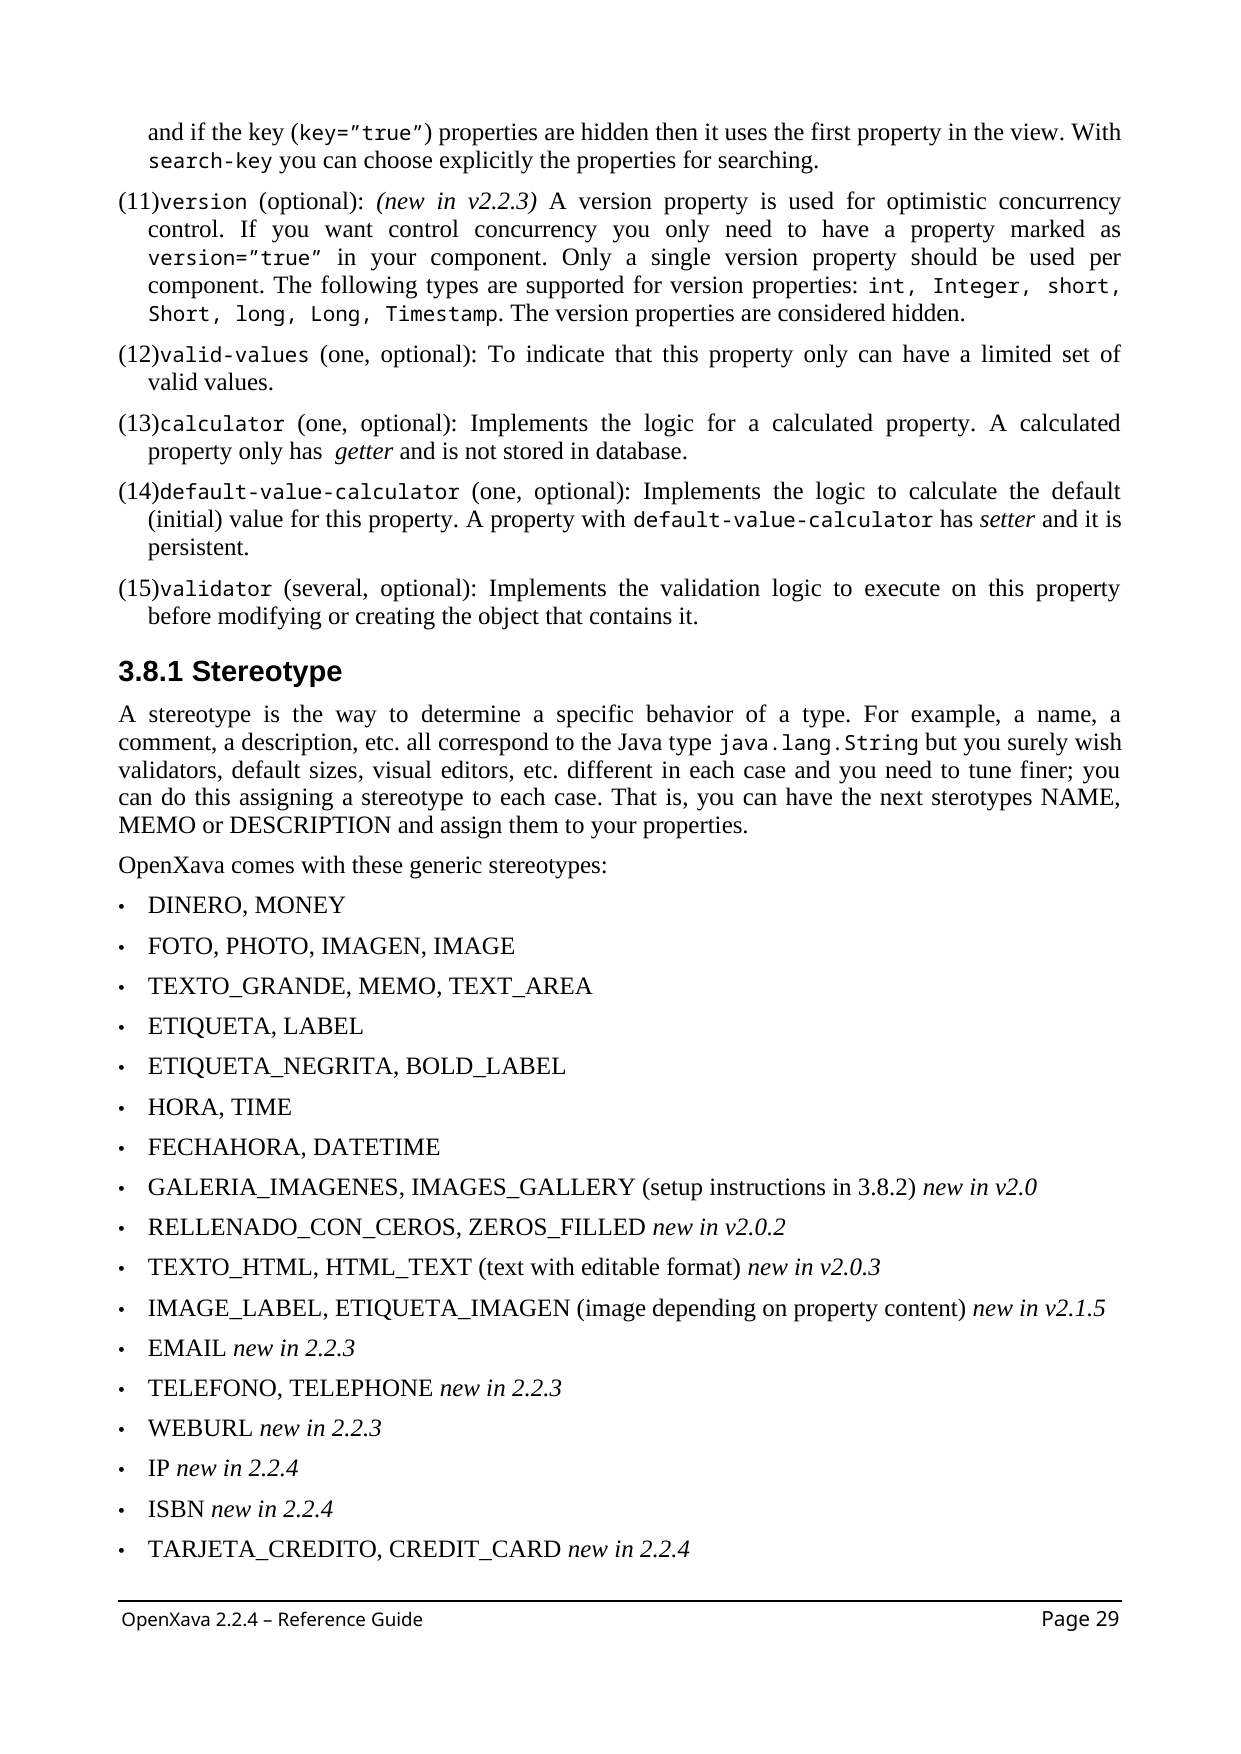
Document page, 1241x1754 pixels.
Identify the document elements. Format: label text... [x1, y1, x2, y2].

list valid-values (one, optional): To indicate that this property only can have a limited set of valid values. [118, 340, 1122, 396]
list HORA, TIME [118, 1093, 1122, 1120]
subtitle Stereotype [118, 655, 1122, 687]
list default-value-calculator (one, optional): Implements the logic to calculate the default (initial) value for this property. A property with default-value-calculator has setter and it is persistent. [118, 477, 1122, 561]
list FECHAHORA, DATETIME [118, 1133, 1122, 1161]
list IMAGE_LABEL, ETIQUETA_IMAGEN (image depending on property content) new in v2.1.5 [118, 1294, 1122, 1321]
text A stereotype is the way to determine a specific behavior of a type. For example, a name, a comment, a description, etc. all correspond to the Java type java.lang.String but you surely wish validators, default sizes, visual editors, etc. different in each case and you need to tune finer; you can do this assigning a stereotype to each case. That is, you can have the next sterotypes NAME, MEMO or DESCRIPTION and assign them to your properties. [118, 700, 1122, 839]
list WEBURL new in 2.2.3 [118, 1414, 1122, 1442]
list TELEFONO, TELEPHONE new in 2.2.3 [118, 1374, 1122, 1402]
list validator (several, optional): Implements the validation logic to execute on this property before modifying or creating the object that contains it. [118, 574, 1122, 630]
list EMAIL new in 2.2.3 [118, 1334, 1122, 1362]
list calculator (one, optional): Implements the logic for a calculated property. A calculated property only has getter and is not stored in database. [118, 409, 1122, 464]
list FOTO, PHOTO, IMAGEN, IMAGE [118, 932, 1122, 959]
list IP new in 2.2.4 [118, 1454, 1122, 1482]
list version (optional): (new in v2.2.3) A version property is used for optimistic concurrency control. If you want control concurrency you only need to have a property marked as version=”true” in your component. Only a single version property should be used per component. The following types are supported for version properties: int, Integer, short, Short, long, Long, Timestamp. The version properties are considered hidden. [118, 187, 1122, 328]
list ISBN new in 2.2.4 [118, 1495, 1122, 1522]
list TEXTO_HTML, HTML_TEXT (text with editable format) new in v2.0.3 [118, 1253, 1122, 1281]
list ETIQUETA_NEGRITA, BOLD_LABEL [118, 1052, 1122, 1080]
list TEXTO_GRANDE, MEMO, TEXT_AREA [118, 972, 1122, 1000]
list TARJETA_CREDITO, CREDIT_CARD new in 2.2.4 [118, 1535, 1122, 1563]
list and if the key (key=”true”) properties are hidden then it uses the first property in the view. With search-key you can choose explicitly the properties for searching. [118, 118, 1122, 174]
list GALERIA_IMAGENES, IMAGES_GALLERY (setup instructions in 3.8.2) new in v2.0 [118, 1173, 1122, 1201]
list ETIQUETA, LABEL [118, 1012, 1122, 1040]
text OpenXava comes with these generic stereotypes: [118, 851, 1122, 879]
list RELLENADO_CON_CEROS, ZEROS_FILLED new in v2.0.2 [118, 1213, 1122, 1241]
list DINERO, MONEY [118, 892, 1122, 919]
